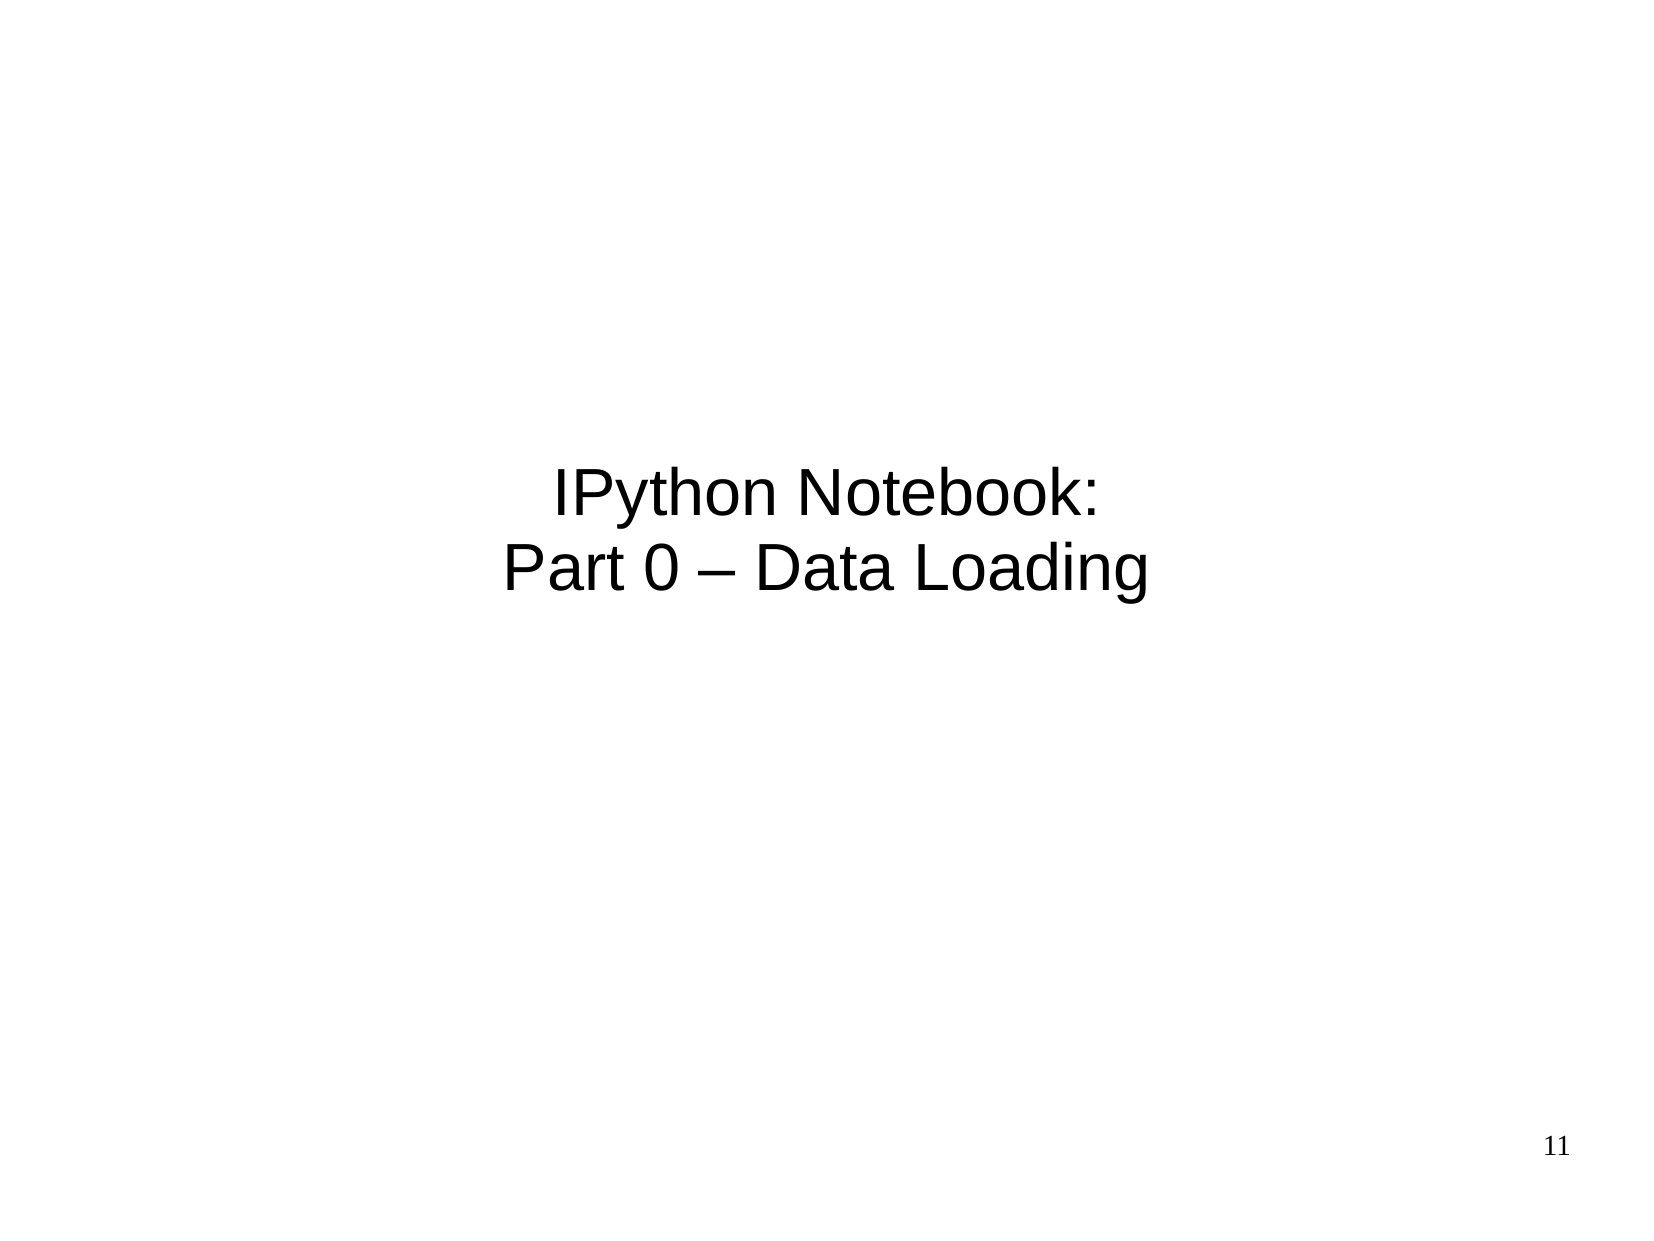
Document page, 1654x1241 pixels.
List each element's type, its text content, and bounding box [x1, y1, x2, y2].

subtitle IPython Notebook: Part 0 – Data Loading [82, 49, 1571, 1010]
